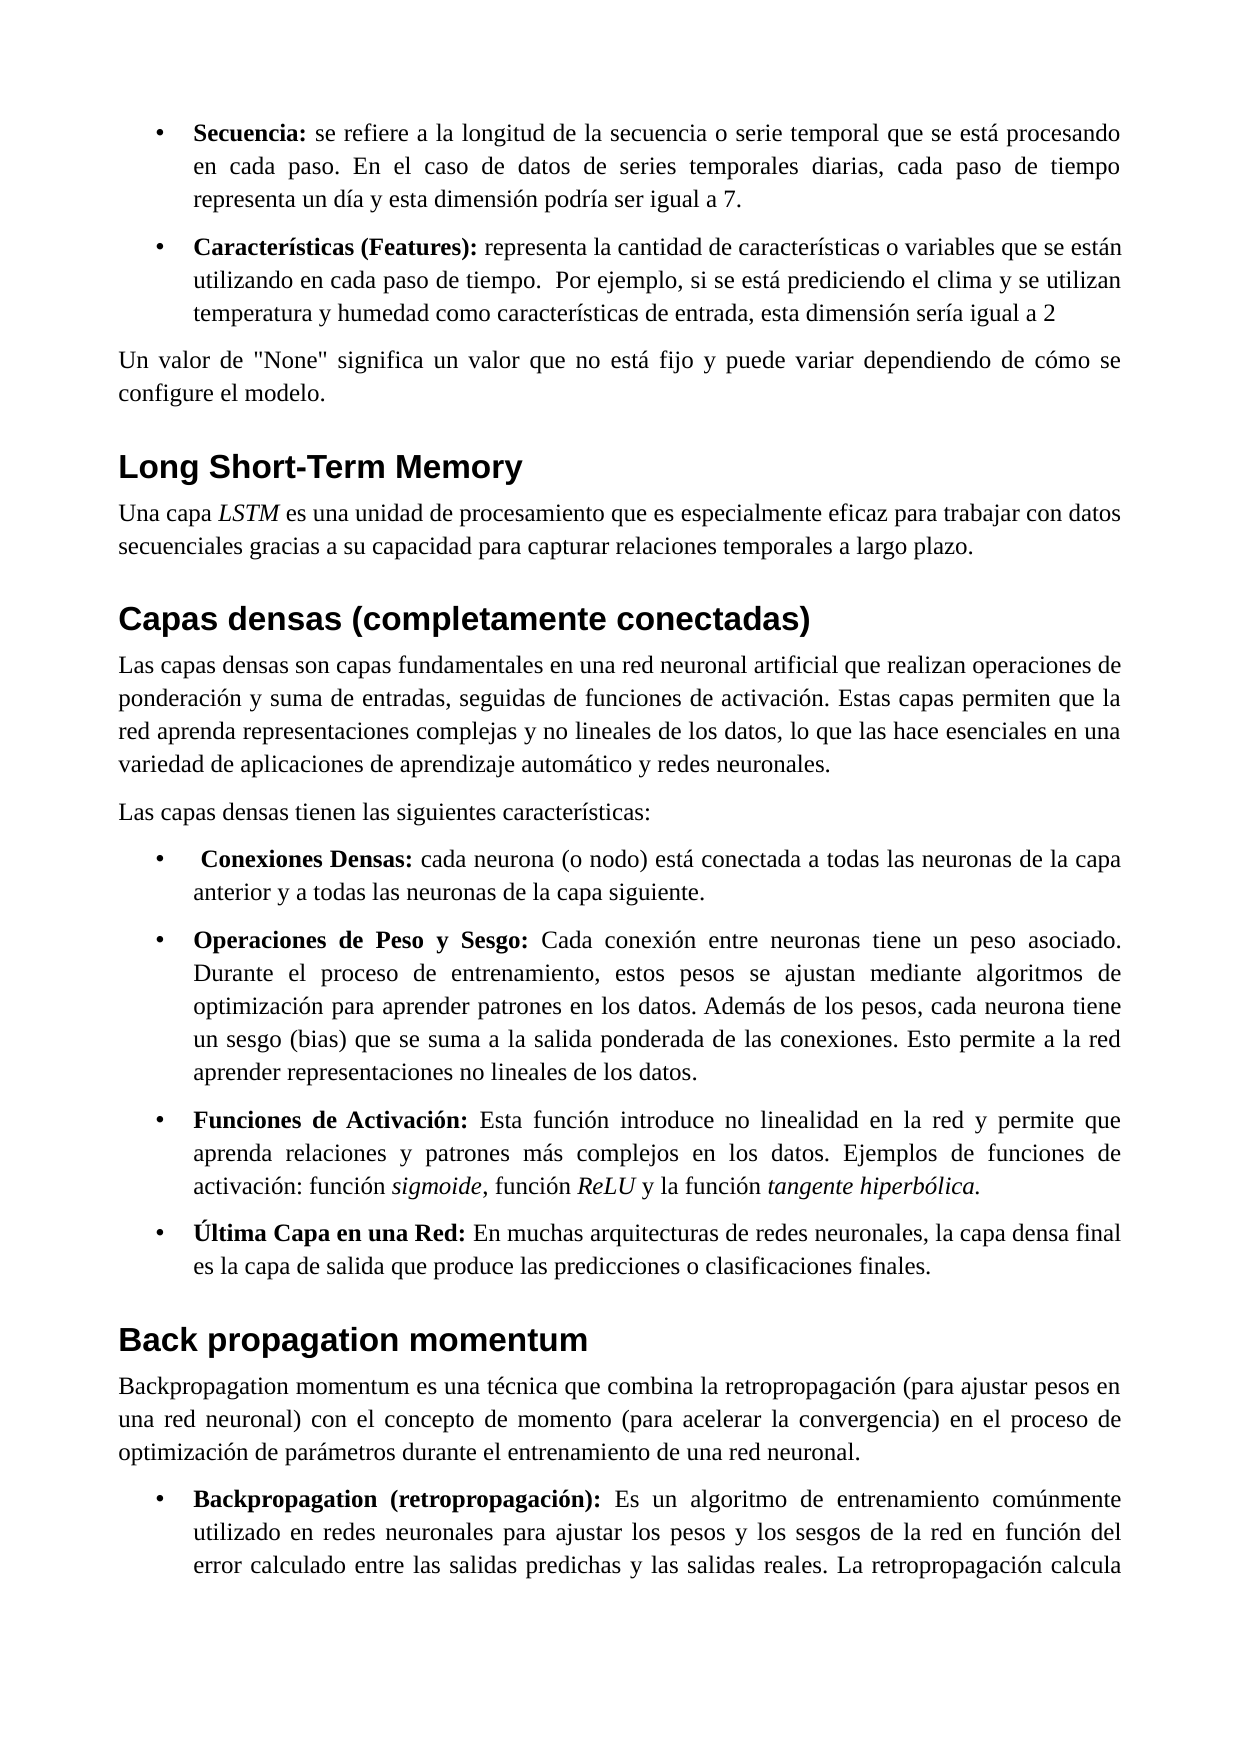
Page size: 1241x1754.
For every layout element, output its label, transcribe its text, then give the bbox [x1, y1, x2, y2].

list Última Capa en una Red: En muchas arquitecturas de redes neuronales, la capa densa final es la capa de salida que produce las predicciones o clasificaciones finales. [156, 1218, 1122, 1280]
text Las capas densas son capas fundamentales en una red neuronal artificial que realizan operaciones de ponderación y suma de entradas, seguidas de funciones de activación. Estas capas permiten que la red aprenda representaciones complejas y no lineales de los datos, lo que las hace esenciales en una variedad de aplicaciones de aprendizaje automático y redes neuronales. [118, 650, 1122, 778]
list Características (Features): representa la cantidad de características o variables que se están utilizando en cada paso de tiempo. Por ejemplo, si se está prediciendo el clima y se utilizan temperatura y humedad como características de entrada, esta dimensión sería igual a 2 [156, 232, 1122, 327]
subtitle Long Short-Term Memory [118, 447, 1122, 485]
text Backpropagation momentum es una técnica que combina la retropropagación (para ajustar pesos en una red neuronal) con el concepto de momento (para acelerar la convergencia) en el proceso de optimización de parámetros durante el entrenamiento de una red neuronal. [118, 1371, 1122, 1466]
text Una capa LSTM es una unidad de procesamiento que es especialmente eficaz para trabajar con datos secuenciales gracias a su capacidad para capturar relaciones temporales a largo plazo. [118, 498, 1122, 559]
list Operaciones de Peso y Sesgo: Cada conexión entre neuronas tiene un peso asociado. Durante el proceso de entrenamiento, estos pesos se ajustan mediante algoritmos de optimización para aprender patrones en los datos. Además de los pesos, cada neurona tiene un sesgo (bias) que se suma a la salida ponderada de las conexiones. Esto permite a la red aprender representaciones no lineales de los datos. [156, 925, 1122, 1086]
list Conexiones Densas: cada neurona (o nodo) está conectada a todas las neuronas de la capa anterior y a todas las neuronas de la capa siguiente. [156, 844, 1122, 906]
list Funciones de Activación: Esta función introduce no linealidad en la red y permite que aprenda relaciones y patrones más complejos en los datos. Ejemplos de funciones de activación: función sigmoide, función ReLU y la función tangente hiperbólica. [156, 1105, 1122, 1199]
subtitle Back propagation momentum [118, 1320, 1122, 1358]
text Las capas densas tienen las siguientes características: [118, 797, 1122, 826]
text Un valor de "None" significa un valor que no está fijo y puede variar dependiendo de cómo se configure el modelo. [118, 345, 1122, 407]
subtitle Capas densas (completamente conectadas) [118, 599, 1122, 638]
list Backpropagation (retropropagación): Es un algoritmo de entrenamiento comúnmente utilizado en redes neuronales para ajustar los pesos y los sesgos de la red en función del error calculado entre las salidas predichas y las salidas reales. La retropropagación calcula [156, 1484, 1122, 1579]
list Secuencia: se refiere a la longitud de la secuencia o serie temporal que se está procesando en cada paso. En el caso de datos de series temporales diarias, cada paso de tiempo representa un día y esta dimensión podría ser igual a 7. [156, 118, 1122, 213]
